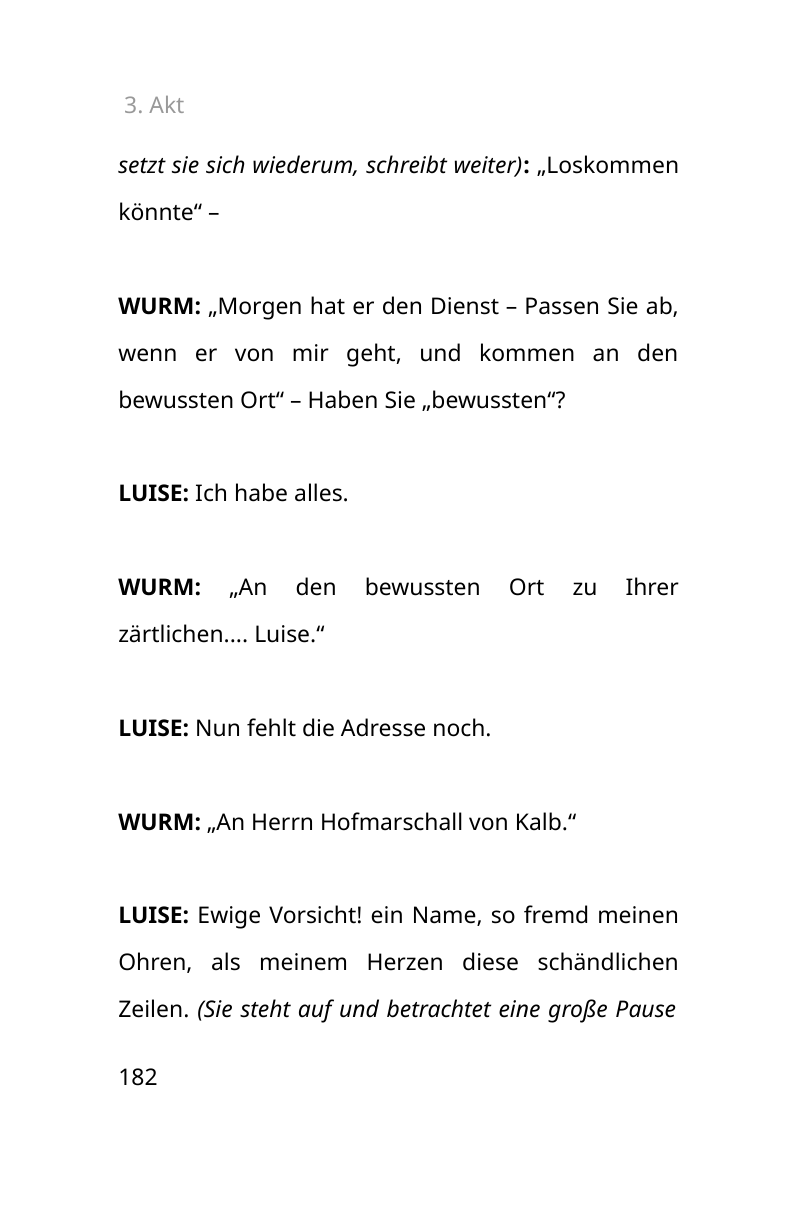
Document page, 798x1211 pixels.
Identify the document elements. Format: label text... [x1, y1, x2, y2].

text LUISE: Ich habe alles. [118, 442, 679, 509]
text setzt sie sich wiederum, schreibt weiter): „Loskommen könnte“ – [118, 149, 679, 227]
text WURM: „Morgen hat er den Dienst – Passen Sie ab, wenn er von mir geht, und kommen an den bewussten Ort“ – Haben Sie „bewussten“? [118, 255, 679, 415]
text LUISE: Nun fehlt die Adresse noch. [118, 677, 679, 743]
text WURM: „An Herrn Hofmarschall von Kalb.“ [118, 770, 679, 837]
text LUISE: Ewige Vorsicht! ein Name, so fremd meinen Ohren, als meinem Herzen diese schändlichen Zeilen. (Sie steht auf und betrachtet eine große Pause [118, 864, 679, 1024]
text WURM: „An den bewussten Ort zu Ihrer zärtlichen.... Luise.“ [118, 536, 679, 649]
